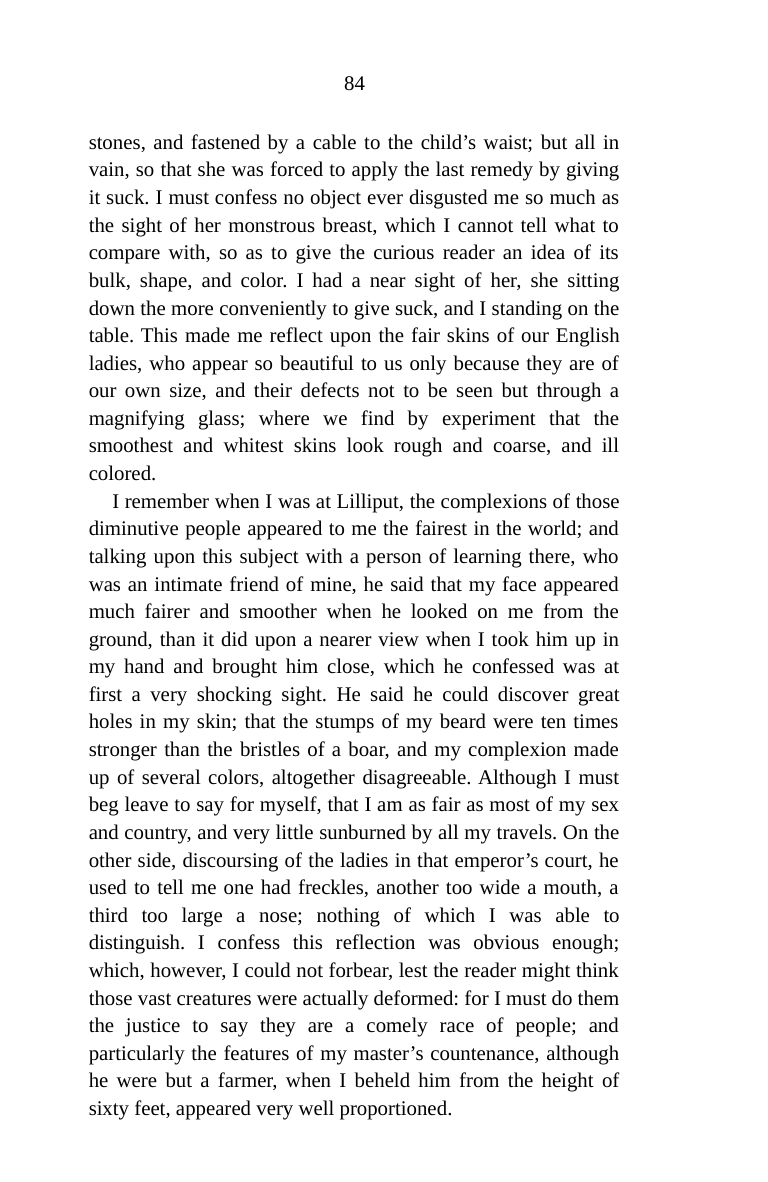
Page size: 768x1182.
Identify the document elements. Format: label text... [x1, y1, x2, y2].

text I remember when I was at Lilliput, the complexions of those diminutive people appeared to me the fairest in the world; and talking upon this subject with a person of learning there, who was an intimate friend of mine, he said that my face appeared much fairer and smoother when he looked on me from the ground, than it did upon a nearer view when I took him up in my hand and brought him close, which he confessed was at first a very shocking sight. He said he could discover great holes in my skin; that the stumps of my beard were ten times stronger than the bristles of a boar, and my complexion made up of several colors, altogether disagreeable. Although I must beg leave to say for myself, that I am as fair as most of my sex and country, and very little sunburned by all my travels. On the other side, discoursing of the ladies in that emperor’s court, he used to tell me one had freckles, another too wide a mouth, a third too large a nose; nothing of which I was able to distinguish. I confess this reflection was obvious enough; which, however, I could not forbear, lest the reader might think those vast creatures were actually deformed: for I must do them the justice to say they are a comely race of people; and particularly the features of my master’s countenance, although he were but a farmer, when I beheld him from the height of sixty feet, appeared very well proportioned. [88, 489, 620, 1120]
text stones, and fastened by a cable to the child’s waist; but all in vain, so that she was forced to apply the last remedy by giving it suck. I must confess no object ever disgusted me so much as the sight of her monstrous breast, which I cannot tell what to compare with, so as to give the curious reader an idea of its bulk, shape, and color. I had a near sight of her, she sitting down the more conveniently to give suck, and I standing on the table. This made me reflect upon the fair skins of our English ladies, who appear so beautiful to us only because they are of our own size, and their defects not to be seen but through a magnifying glass; where we find by experiment that the smoothest and whitest skins look rough and coarse, and ill colored. [88, 130, 620, 485]
